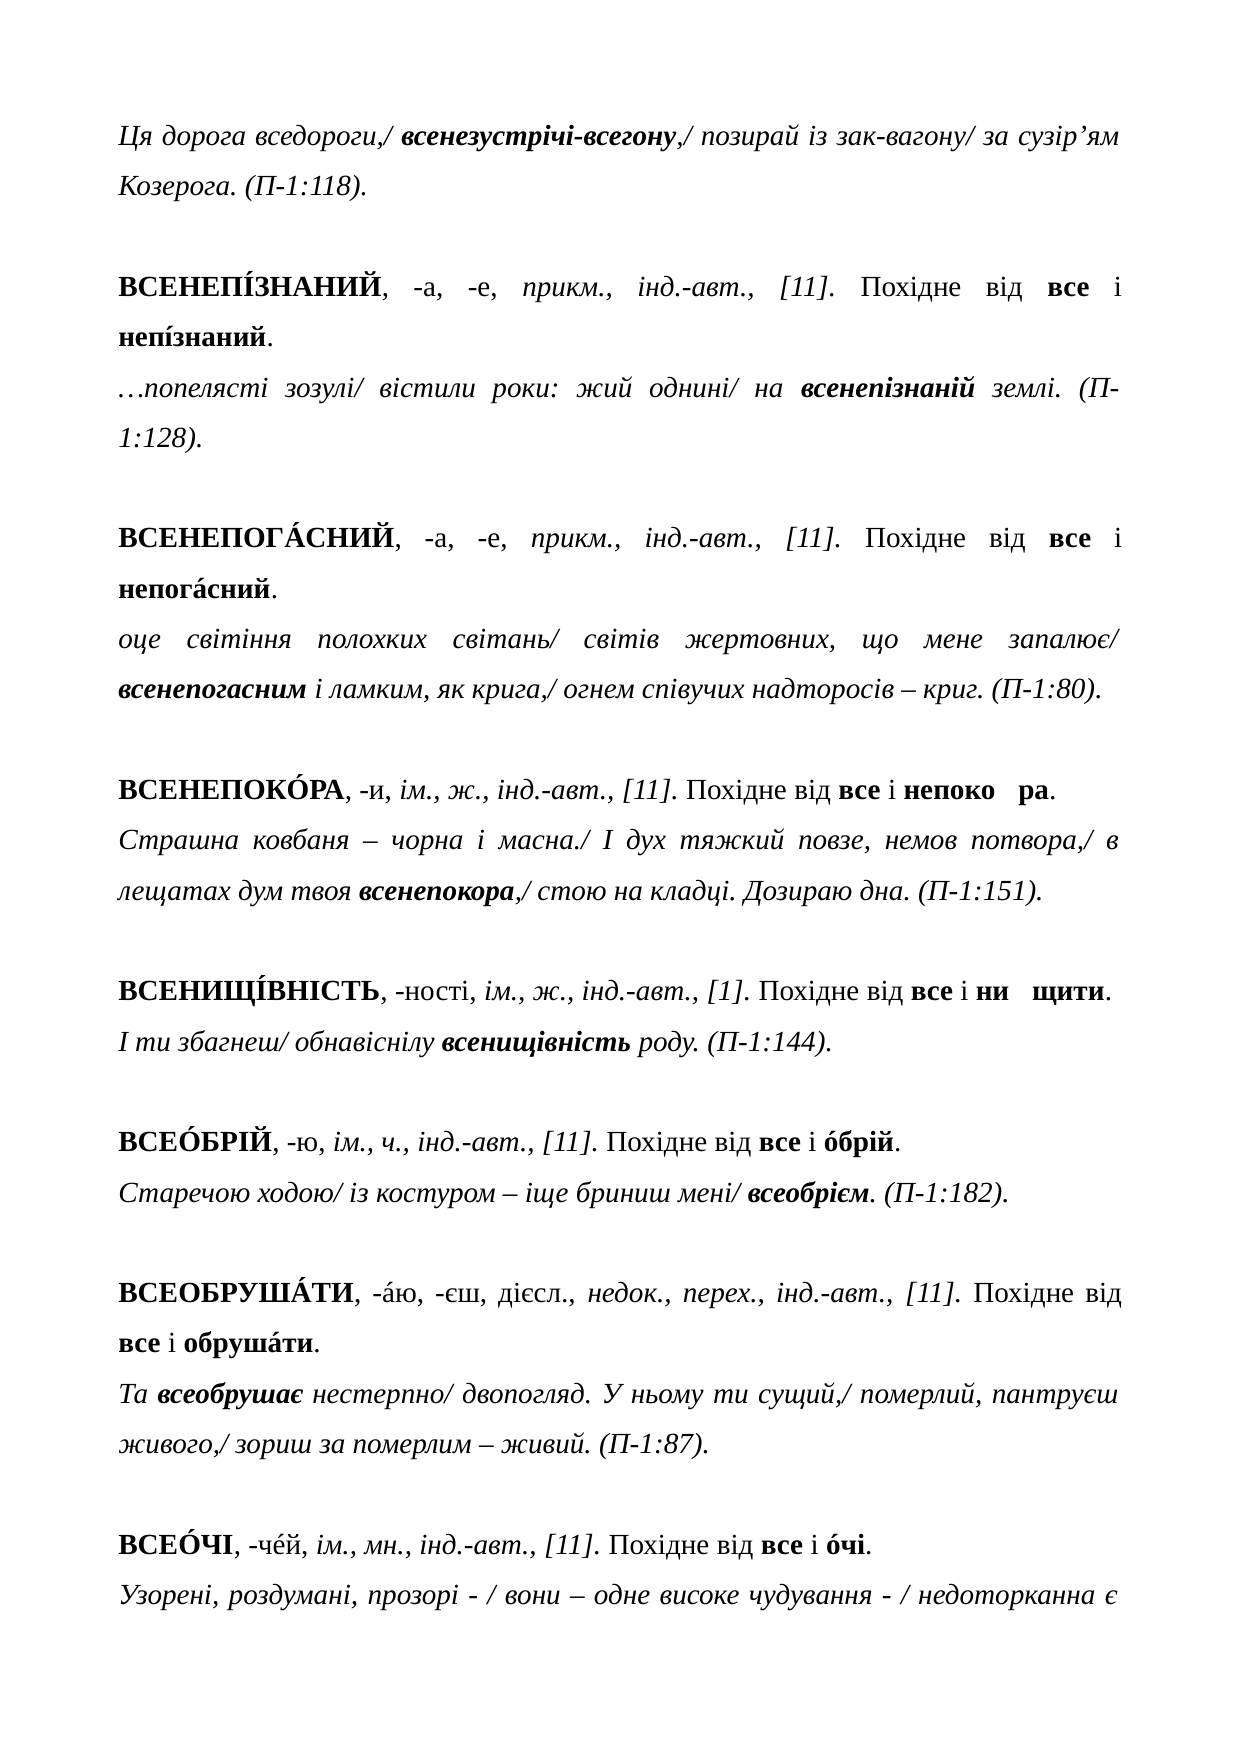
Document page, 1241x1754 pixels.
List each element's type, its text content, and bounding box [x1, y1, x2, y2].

text Всенищíвність, -ності, ім., ж., інд.-авт., [1]. Похідне від все і нищити. [118, 973, 1122, 1007]
text Всенепíзнаний, -а, -е, прикм., інд.-авт., [11]. Похідне від все і непíзнаний. [118, 269, 1122, 353]
text Узорені, роздумані, прозорі - / вони – одне високе чудування - / недоторканна є [118, 1577, 1122, 1611]
text Страшна ковбаня – чорна і масна./ І дух тяжкий повзе, немов потвора,/ в лещатах дум твоя всенепокора,/ стою на кладці. Дозираю дна. (П-1:151). [118, 822, 1122, 906]
text Та всеобрушає нестерпно/ двопогляд. У ньому ти сущий,/ померлий, пантруєш живого,/ зориш за померлим – живий. (П-1:87). [118, 1376, 1122, 1460]
text Всеóчі, -чéй, ім., мн., інд.-авт., [11]. Похідне від все і óчі. [118, 1527, 1122, 1560]
text Старечою ходою/ із костуром – іще бриниш мені/ всеобрієм. (П-1:182). [118, 1175, 1122, 1208]
text Ця дорога вседороги,/ всенезустрічі-всегону,/ позирай із зак-вагону/ за сузір’ям Козерога. (П-1:118). [118, 118, 1122, 202]
text Всенепокóра, -и, ім., ж., інд.-авт., [11]. Похідне від все і непокора. [118, 772, 1122, 806]
text …попелясті зозулі/ вістили роки: жий однині/ на всенепізнаній землі. (П-1:128). [118, 370, 1122, 453]
text Всеóбрій, -ю, ім., ч., інд.-авт., [11]. Похідне від все і óбрій. [118, 1124, 1122, 1158]
text оце світіння полохких світань/ світів жертовних, що мене запалює/ всенепогасним і ламким, як крига,/ огнем співучих надторосів – криг. (П-1:80). [118, 621, 1122, 705]
text І ти збагнеш/ обнавіснілу всенищівність роду. (П-1:144). [118, 1024, 1122, 1057]
text Всенепогáсний, -а, -е, прикм., інд.-авт., [11]. Похідне від все і непогáсний. [118, 521, 1122, 604]
text Всеобрушáти, -áю, -єш, дієсл., недок., перех., інд.-авт., [11]. Похідне від все і обрушáти. [118, 1275, 1122, 1359]
